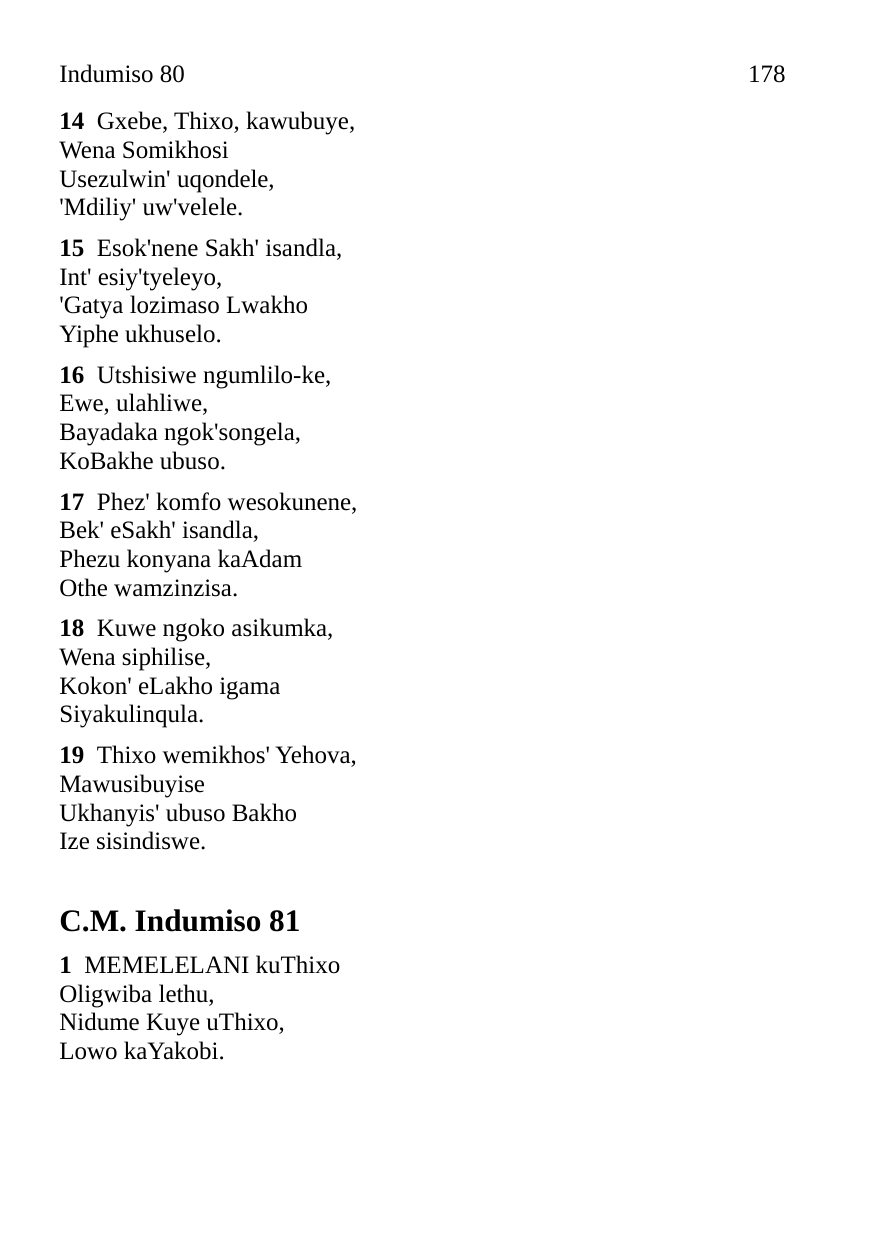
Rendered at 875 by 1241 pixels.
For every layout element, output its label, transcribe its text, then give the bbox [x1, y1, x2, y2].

text 'Gatya lozimaso Lwakho [59, 291, 786, 319]
text Othe wamzinzisa. [59, 573, 786, 602]
text 15 Esok'nene Sakh' isandla, [59, 233, 786, 262]
text Oligwiba lethu, [59, 979, 786, 1007]
text 18 Kuwe ngoko asikumka, [59, 613, 786, 642]
text C.M. Indumiso 81 [59, 902, 786, 938]
text Ukhanyis' ubuso Bakho [59, 798, 786, 826]
text Siyakulinqula. [59, 699, 786, 728]
text Usezulwin' uqondele, [59, 164, 786, 192]
text Ize sisindiswe. [59, 826, 786, 855]
text Bek' eSakh' isandla, [59, 515, 786, 544]
text 17 Phez' komfo wesokunene, [59, 487, 786, 515]
text Bayadaka ngok'songela, [59, 417, 786, 446]
text Kokon' eLakho igama [59, 671, 786, 699]
text Phezu konyana kaAdam [59, 544, 786, 573]
text 'Mdiliy' uw'velele. [59, 192, 786, 221]
text Lowo kaYakobi. [59, 1036, 786, 1065]
text 16 Utshisiwe ngumlilo-ke, [59, 360, 786, 388]
text Ewe, ulahliwe, [59, 388, 786, 417]
text Nidume Kuye uThixo, [59, 1007, 786, 1036]
text KoBakhe ubuso. [59, 446, 786, 475]
text Wena Somikhosi [59, 135, 786, 164]
text Yiphe ukhuselo. [59, 319, 786, 348]
text 14 Gxebe, Thixo, kawubuye, [59, 106, 786, 135]
text Int' esiy'tyeleyo, [59, 262, 786, 291]
text 1 MEMELELANI kuThixo [59, 950, 786, 979]
text Wena siphilise, [59, 642, 786, 671]
text 19 Thixo wemikhos' Yehova, [59, 740, 786, 769]
text Mawusibuyise [59, 769, 786, 798]
